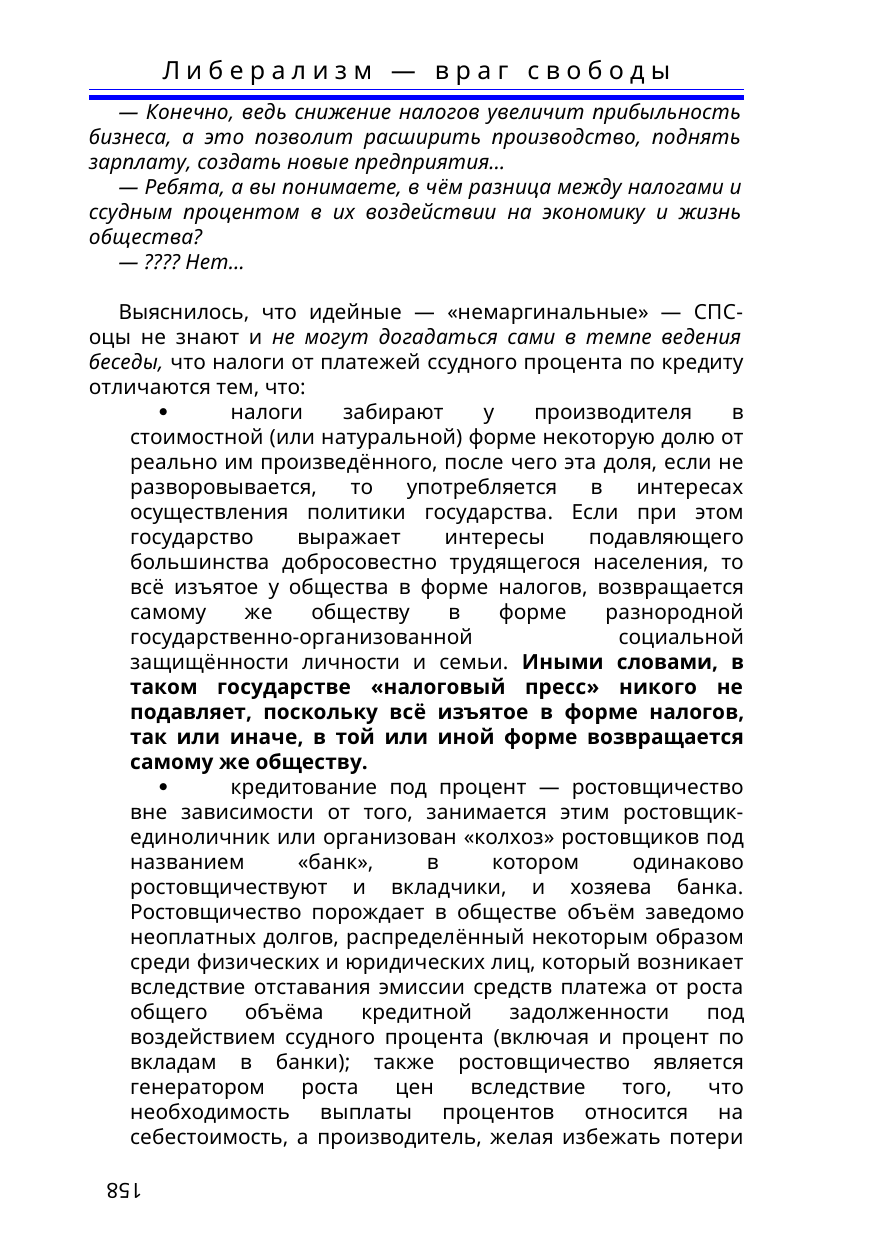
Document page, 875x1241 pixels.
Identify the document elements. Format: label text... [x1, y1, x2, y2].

text Выяснилось, что идейные — «немаргинальные» — СПС-оцы не знают и не могут догадаться сами в темпе ведения беседы, что налоги от платежей ссудного процента по кредиту отличаются тем, что: [89, 300, 744, 400]
text — Конечно, ведь снижение налогов увеличит прибыльность бизнеса, а это позволит расширить производство, поднять зарплату, создать новые предприятия… [89, 100, 744, 175]
list кредитование под процент — ростовщичество вне зависимости от того, занимается этим ростовщик-единоличник или организован «колхоз» ростовщиков под названием «банк», в котором одинаково ростовщичествуют и вкладчики, и хозяева банка. Ростовщичество порождает в обществе объём заведомо неоплатных долгов, распределённый некоторым образом среди физических и юридических лиц, который возникает вследствие отставания эмиссии средств платежа от роста общего объёма кредитной задолженности под воздействием ссудного процента (включая и процент по вкладам в банки); также ростовщичество является генератором роста цен вследствие того, что необходимость выплаты процентов относится на себестоимость, а производитель, желая избежать потери [130, 775, 744, 1150]
text — ???? Нет… [89, 250, 744, 275]
text — Ребята, а вы понимаете, в чём разница между налогами и ссудным процентом в их воздействии на экономику и жизнь общества? [89, 175, 744, 250]
list налоги забирают у производителя в стоимостной (или натуральной) форме некоторую долю от реально им произведённого, после чего эта доля, если не разворовывается, то употребляется в интересах осуществления политики государства. Если при этом государство выражает интересы подавляющего большинства добросовестно трудящегося населения, то всё изъятое у общества в форме налогов, возвращается самому же обществу в форме разнородной государственно-организованной социальной защищённости личности и семьи. Иными словами, в таком государстве «налоговый пресс» никого не подавляет, поскольку всё изъятое в форме налогов, так или иначе, в той или иной форме возвращается самому же обществу. [130, 400, 744, 775]
